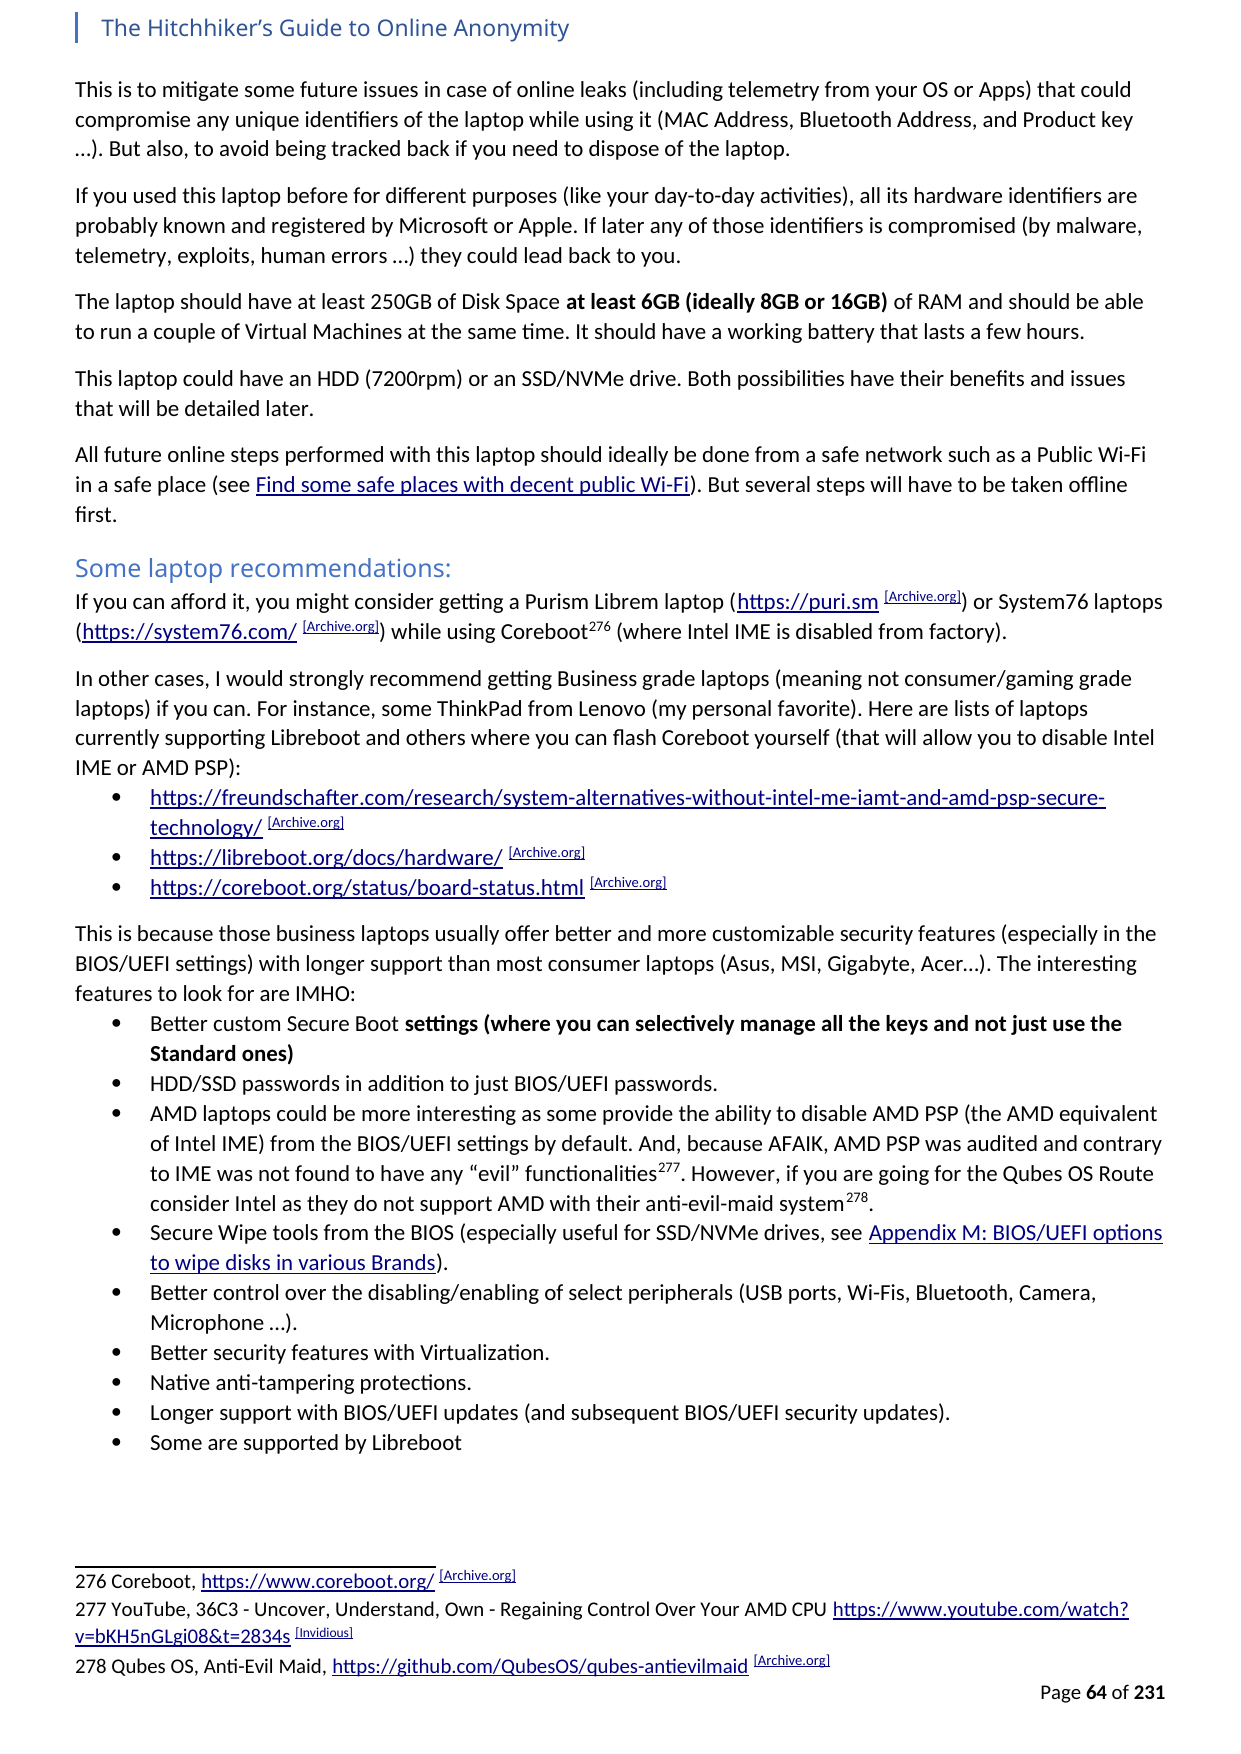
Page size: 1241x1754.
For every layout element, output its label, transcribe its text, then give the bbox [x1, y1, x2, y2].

list https://freundschafter.com/research/system-alternatives-without-intel-me-iamt-and-amd-psp-secure-technology/ [Archive.org] [112, 783, 1165, 841]
list Better control over the disabling/enabling of select peripherals (USB ports, Wi-Fis, Bluetooth, Camera, Microphone …). [112, 1278, 1165, 1336]
text In other cases, I would strongly recommend getting Business grade laptops (meaning not consumer/gaming grade laptops) if you can. For instance, some ThinkPad from Lenovo (my personal favorite). Here are lists of laptops currently supporting Libreboot and others where you can flash Coreboot yourself (that will allow you to disable Intel IME or AMD PSP): [75, 664, 1165, 781]
text This laptop could have an HDD (7200rpm) or an SSD/NVMe drive. Both possibilities have their benefits and issues that will be detailed later. [75, 364, 1165, 422]
list Better security features with Virtualization. [112, 1338, 1165, 1366]
text All future online steps performed with this laptop should ideally be done from a safe network such as a Public Wi-Fi in a safe place (see Find some safe places with decent public Wi-Fi). But several steps will have to be taken offline first. [75, 440, 1165, 528]
text This is to mitigate some future issues in case of online leaks (including telemetry from your OS or Apps) that could compromise any unique identifiers of the laptop while using it (MAC Address, Bluetooth Address, and Product key …). But also, to avoid being tracked back if you need to dispose of the laptop. [75, 75, 1165, 163]
list Better custom Secure Boot settings (where you can selectively manage all the keys and not just use the Standard ones) [112, 1009, 1165, 1067]
text If you used this laptop before for different purposes (like your day-to-day activities), all its hardware identifiers are probably known and registered by Microsoft or Apple. If later any of those identifiers is compromised (by malware, telemetry, exploits, human errors …) they could lead back to you. [75, 181, 1165, 269]
list Native anti-tampering protections. [112, 1368, 1165, 1396]
text Coreboot, https://www.coreboot.org/ [Archive.org] [75, 1567, 1165, 1595]
text This is because those business laptops usually offer better and more customizable security features (especially in the BIOS/UEFI settings) with longer support than most consumer laptops (Asus, MSI, Gigabyte, Acer…). The interesting features to look for are IMHO: [75, 919, 1165, 1007]
list Qubes OS, Anti-Evil Maid, https://github.com/QubesOS/qubes-antievilmaid [Archive.org] [75, 1651, 1165, 1679]
list https://libreboot.org/docs/hardware/ [Archive.org] [112, 843, 1165, 871]
subtitle Some laptop recommendations: [75, 551, 1165, 585]
list Secure Wipe tools from the BIOS (especially useful for SSD/NVMe drives, see Appendix M: BIOS/UEFI options to wipe disks in various Brands). [112, 1218, 1165, 1276]
text If you can afford it, you might consider getting a Purism Librem laptop (https://puri.sm [Archive.org]) or System76 laptops (https://system76.com/ [Archive.org]) while using Coreboot (where Intel IME is disabled from factory). [75, 587, 1165, 645]
list HDD/SSD passwords in addition to just BIOS/UEFI passwords. [112, 1069, 1165, 1097]
list Longer support with BIOS/UEFI updates (and subsequent BIOS/UEFI security updates). [112, 1398, 1165, 1426]
text The laptop should have at least 250GB of Disk Space at least 6GB (ideally 8GB or 16GB) of RAM and should be able to run a couple of Virtual Machines at the same time. It should have a working battery that lasts a few hours. [75, 287, 1165, 345]
list YouTube, 36C3 - Uncover, Understand, Own - Regaining Control Over Your AMD CPU https://www.youtube.com/watch?v=bKH5nGLgi08&t=2834s [Invidious] [75, 1597, 1165, 1649]
list https://coreboot.org/status/board-status.html [Archive.org] [112, 873, 1165, 901]
list AMD laptops could be more interesting as some provide the ability to disable AMD PSP (the AMD equivalent of Intel IME) from the BIOS/UEFI settings by default. And, because AFAIK, AMD PSP was audited and contrary to IME was not found to have any “evil” functionalities. However, if you are going for the Qubes OS Route consider Intel as they do not support AMD with their anti-evil-maid system. [112, 1099, 1165, 1217]
list Some are supported by Libreboot [112, 1428, 1165, 1456]
